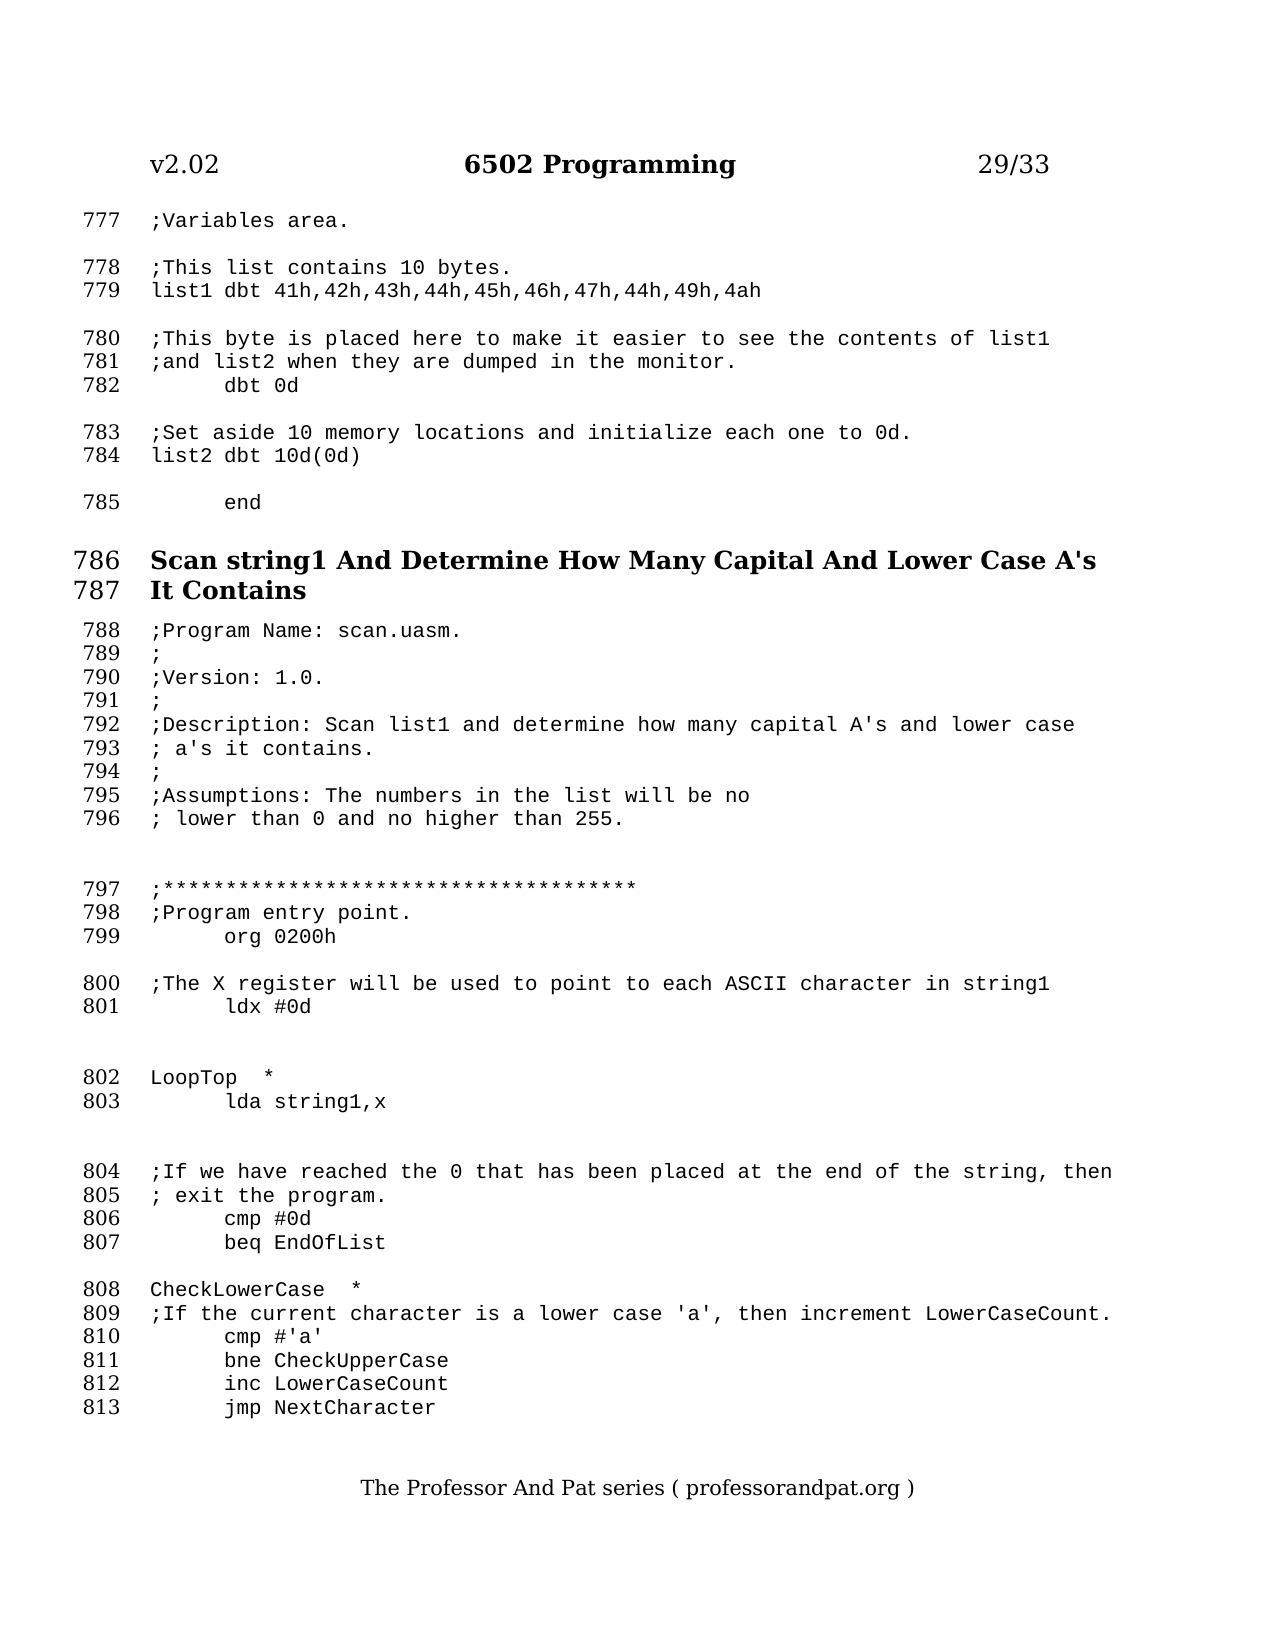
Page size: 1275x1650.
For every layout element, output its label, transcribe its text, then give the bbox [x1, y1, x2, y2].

text LoopTop * [150, 1067, 1125, 1091]
text ;Variables area. [150, 210, 1125, 233]
text lda string1,x [150, 1091, 1125, 1114]
text cmp #0d [150, 1208, 1125, 1232]
text list2 dbt 10d(0d) [150, 445, 1125, 469]
text ;Set aside 10 memory locations and initialize each one to 0d. [150, 422, 1125, 445]
text ;and list2 when they are dumped in the monitor. [150, 351, 1125, 375]
text ldx #0d [150, 997, 1125, 1020]
text org 0200h [150, 926, 1125, 949]
subtitle Scan string1 And Determine How Many Capital And Lower Case A's It Contains [150, 546, 1125, 605]
text ;Description: Scan list1 and determine how many capital A's and lower case [150, 714, 1125, 738]
text ;If we have reached the 0 that has been placed at the end of the string, then [150, 1161, 1125, 1185]
text end [150, 492, 1125, 516]
text jmp NextCharacter [150, 1397, 1125, 1420]
text ;Program entry point. [150, 902, 1125, 926]
text ;Program Name: scan.uasm. [150, 620, 1125, 643]
text list1 dbt 41h,42h,43h,44h,45h,46h,47h,44h,49h,4ah [150, 281, 1125, 304]
text ;************************************** [150, 879, 1125, 902]
text ; lower than 0 and no higher than 255. [150, 808, 1125, 832]
text inc LowerCaseCount [150, 1373, 1125, 1397]
text beq EndOfList [150, 1232, 1125, 1256]
text ; [150, 691, 1125, 714]
text ;If the current character is a lower case 'a', then increment LowerCaseCount. [150, 1303, 1125, 1326]
text ; [150, 761, 1125, 785]
text ;This list contains 10 bytes. [150, 257, 1125, 281]
text dbt 0d [150, 375, 1125, 398]
text ; a's it contains. [150, 738, 1125, 761]
text ;Assumptions: The numbers in the list will be no [150, 785, 1125, 808]
text ; [150, 643, 1125, 667]
text cmp #'a' [150, 1326, 1125, 1350]
text ;The X register will be used to point to each ASCII character in string1 [150, 973, 1125, 997]
text CheckLowerCase * [150, 1279, 1125, 1303]
text bne CheckUpperCase [150, 1350, 1125, 1373]
text ;Version: 1.0. [150, 667, 1125, 691]
text ;This byte is placed here to make it easier to see the contents of list1 [150, 328, 1125, 351]
text ; exit the program. [150, 1185, 1125, 1208]
